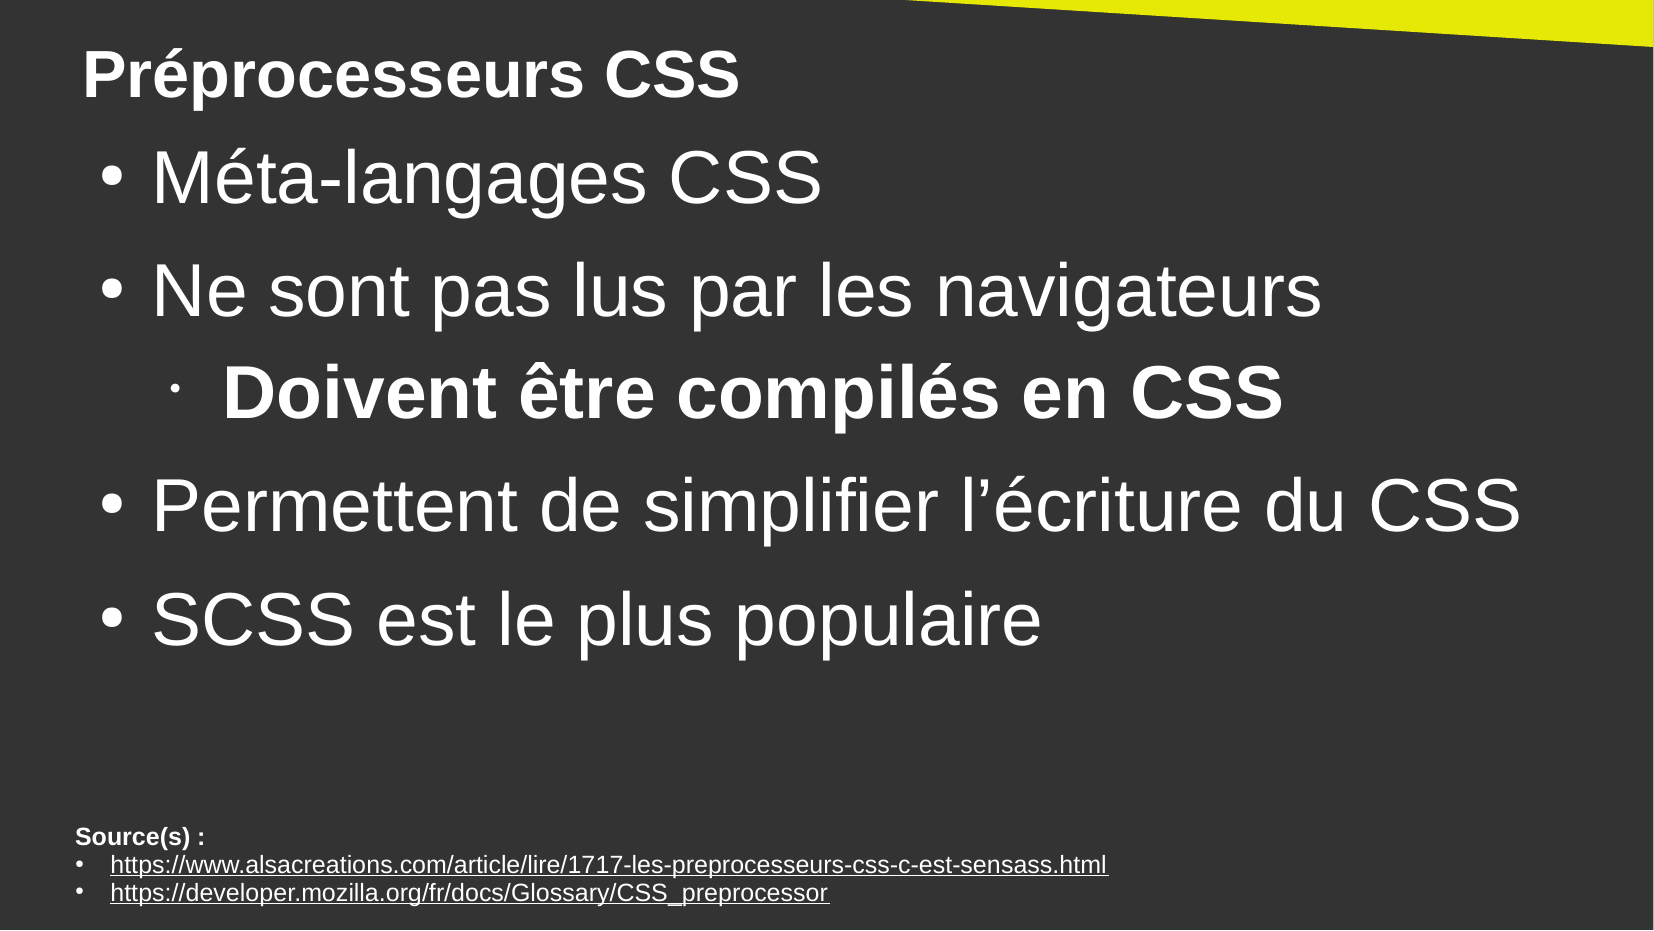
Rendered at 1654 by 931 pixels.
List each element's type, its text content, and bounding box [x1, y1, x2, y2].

title Préprocesseurs CSS [82, 37, 1571, 114]
text_box Source(s) : https://www.alsacreations.com/article/lire/1717-les-preprocesseurs-css-c-est-sensass.html https://developer.mozilla.org/fr/docs/Glossary/CSS_preprocessor [60, 814, 1546, 929]
text_box [905, 0, 1654, 48]
list Méta-langages CSS Ne sont pas lus par les navigateurs Doivent être compilés en CSS Permettent de simplifier l’écriture du CSS SCSS est le plus populaire [80, 135, 1620, 709]
